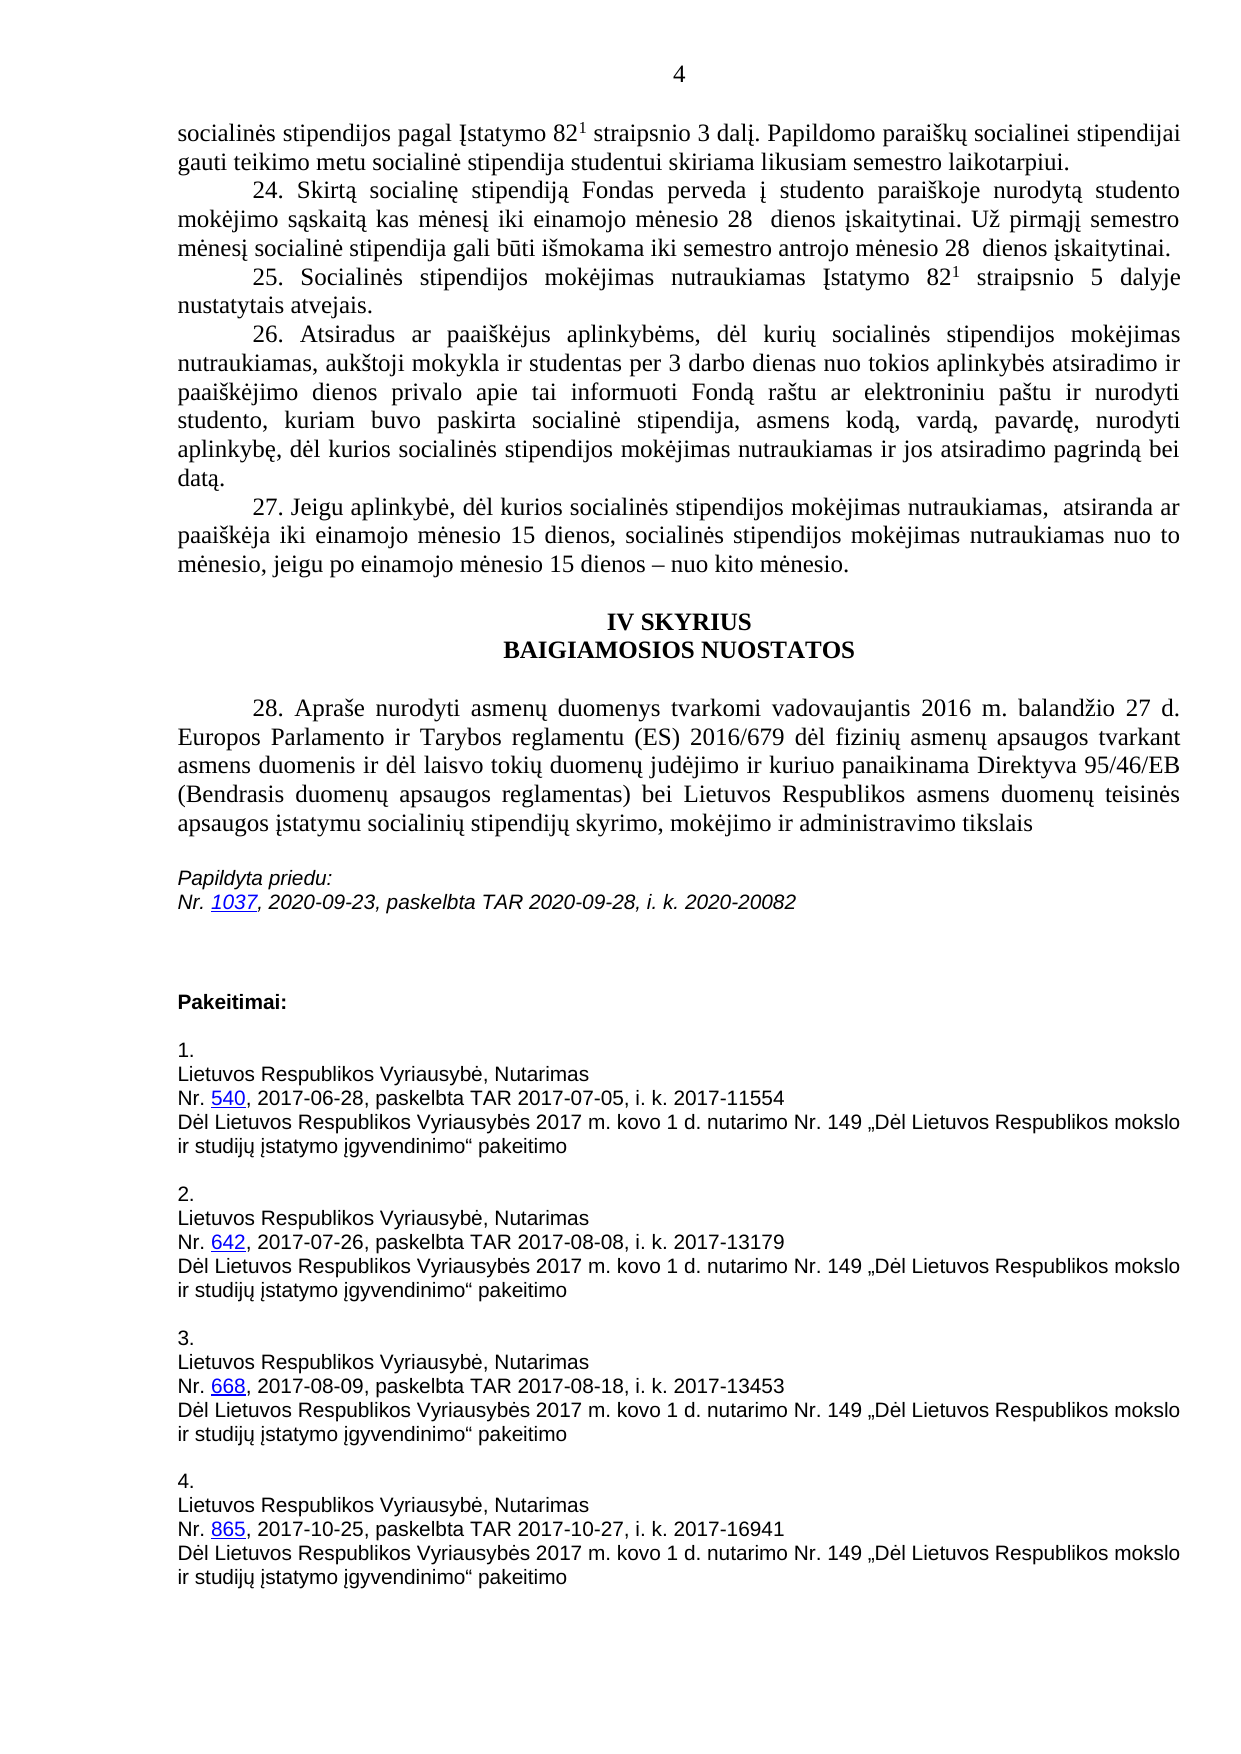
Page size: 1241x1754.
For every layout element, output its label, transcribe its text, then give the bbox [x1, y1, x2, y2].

text 26. Atsiradus ar paaiškėjus aplinkybėms, dėl kurių socialinės stipendijos mokėjimas nutraukiamas, aukštoji mokykla ir studentas per 3 darbo dienas nuo tokios aplinkybės atsiradimo ir paaiškėjimo dienos privalo apie tai informuoti Fondą raštu ar elektroniniu paštu ir nurodyti studento, kuriam buvo paskirta socialinė stipendija, asmens kodą, vardą, pavardę, nurodyti aplinkybę, dėl kurios socialinės stipendijos mokėjimas nutraukiamas ir jos atsiradimo pagrindą bei datą. [177, 319, 1181, 492]
text Nr. 865, 2017-10-25, paskelbta TAR 2017-10-27, i. k. 2017-16941 [177, 1517, 1181, 1541]
text IV SKYRIUS [177, 607, 1181, 636]
text 2. [177, 1182, 1181, 1206]
text 4. [177, 1469, 1181, 1493]
text Dėl Lietuvos Respublikos Vyriausybės 2017 m. kovo 1 d. nutarimo Nr. 149 „Dėl Lietuvos Respublikos mokslo ir studijų įstatymo įgyvendinimo“ pakeitimo [177, 1110, 1181, 1158]
text Papildyta priedu: [177, 866, 1181, 889]
text 1. [177, 1038, 1181, 1062]
text 25. Socialinės stipendijos mokėjimas nutraukiamas Įstatymo 821 straipsnio 5 dalyje nustatytais atvejais. [177, 262, 1181, 319]
text Lietuvos Respublikos Vyriausybė, Nutarimas [177, 1206, 1181, 1230]
text Lietuvos Respublikos Vyriausybė, Nutarimas [177, 1493, 1181, 1517]
text Dėl Lietuvos Respublikos Vyriausybės 2017 m. kovo 1 d. nutarimo Nr. 149 „Dėl Lietuvos Respublikos mokslo ir studijų įstatymo įgyvendinimo“ pakeitimo [177, 1541, 1181, 1589]
text Dėl Lietuvos Respublikos Vyriausybės 2017 m. kovo 1 d. nutarimo Nr. 149 „Dėl Lietuvos Respublikos mokslo ir studijų įstatymo įgyvendinimo“ pakeitimo [177, 1254, 1181, 1302]
text Pakeitimai: [177, 990, 1181, 1014]
text Lietuvos Respublikos Vyriausybė, Nutarimas [177, 1349, 1181, 1373]
text Nr. 642, 2017-07-26, paskelbta TAR 2017-08-08, i. k. 2017-13179 [177, 1230, 1181, 1254]
text 27. Jeigu aplinkybė, dėl kurios socialinės stipendijos mokėjimas nutraukiamas, atsiranda ar paaiškėja iki einamojo mėnesio 15 dienos, socialinės stipendijos mokėjimas nutraukiamas nuo to mėnesio, jeigu po einamojo mėnesio 15 dienos – nuo kito mėnesio. [177, 492, 1181, 578]
text 24. Skirtą socialinę stipendiją Fondas perveda į studento paraiškoje nurodytą studento mokėjimo sąskaitą kas mėnesį iki einamojo mėnesio 28 dienos įskaitytinai. Už pirmąjį semestro mėnesį socialinė stipendija gali būti išmokama iki semestro antrojo mėnesio 28 dienos įskaitytinai. [177, 176, 1181, 262]
text 3. [177, 1326, 1181, 1349]
text BAIGIAMOSIOS NUOSTATOS [177, 636, 1181, 664]
text socialinės stipendijos pagal Įstatymo 821 straipsnio 3 dalį. Papildomo paraiškų socialinei stipendijai gauti teikimo metu socialinė stipendija studentui skiriama likusiam semestro laikotarpiui. [177, 118, 1181, 176]
text 28. Apraše nurodyti asmenų duomenys tvarkomi vadovaujantis 2016 m. balandžio 27 d. Europos Parlamento ir Tarybos reglamentu (ES) 2016/679 dėl fizinių asmenų apsaugos tvarkant asmens duomenis ir dėl laisvo tokių duomenų judėjimo ir kuriuo panaikinama Direktyva 95/46/EB (Bendrasis duomenų apsaugos reglamentas) bei Lietuvos Respublikos asmens duomenų teisinės apsaugos įstatymu socialinių stipendijų skyrimo, mokėjimo ir administravimo tikslais [177, 693, 1181, 837]
text Nr. 668, 2017-08-09, paskelbta TAR 2017-08-18, i. k. 2017-13453 [177, 1373, 1181, 1397]
text Dėl Lietuvos Respublikos Vyriausybės 2017 m. kovo 1 d. nutarimo Nr. 149 „Dėl Lietuvos Respublikos mokslo ir studijų įstatymo įgyvendinimo“ pakeitimo [177, 1397, 1181, 1445]
text Lietuvos Respublikos Vyriausybė, Nutarimas [177, 1062, 1181, 1086]
text Nr. 1037, 2020-09-23, paskelbta TAR 2020-09-28, i. k. 2020-20082 [177, 889, 1181, 913]
text Nr. 540, 2017-06-28, paskelbta TAR 2017-07-05, i. k. 2017-11554 [177, 1086, 1181, 1110]
